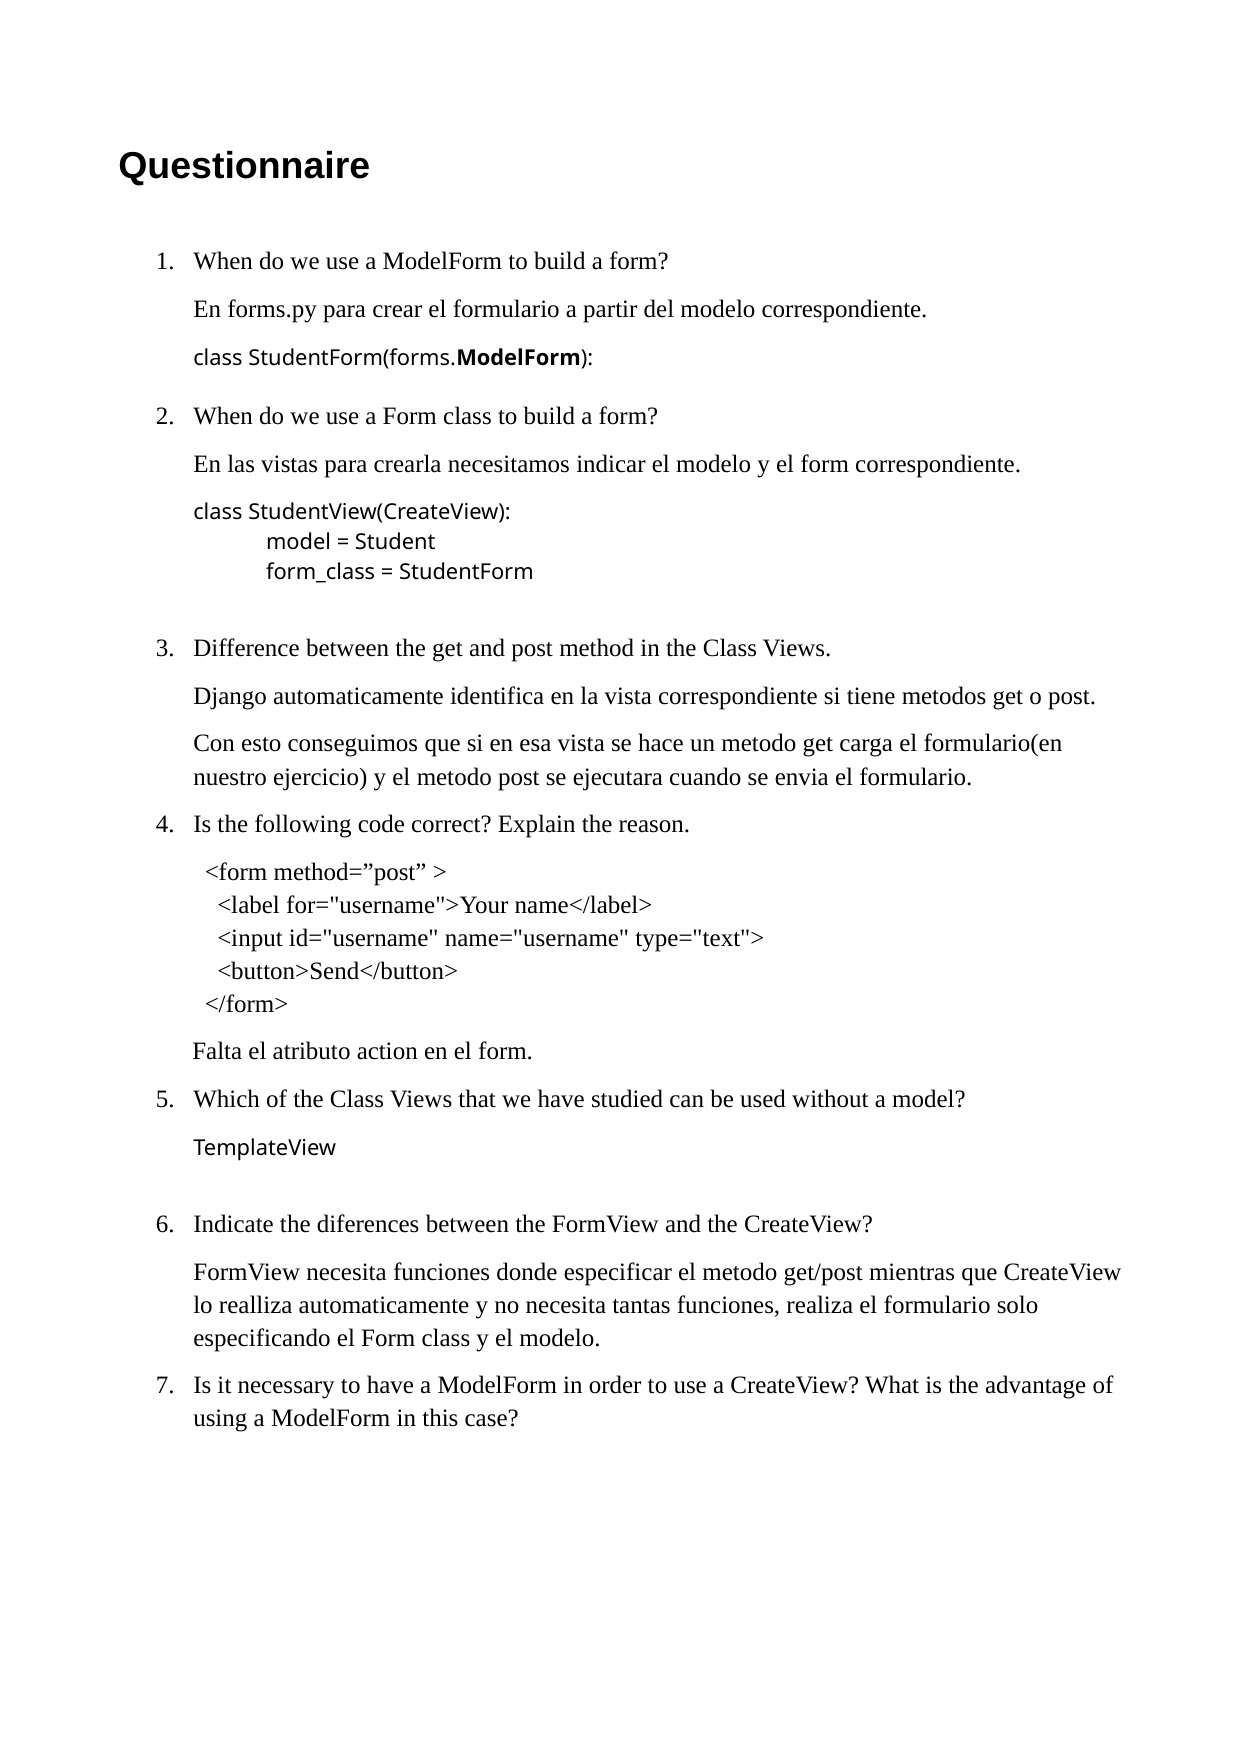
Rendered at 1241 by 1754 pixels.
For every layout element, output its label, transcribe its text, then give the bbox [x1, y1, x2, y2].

list Indicate the diferences between the FormView and the CreateView? [156, 1209, 1122, 1238]
list Is it necessary to have a ModelForm in order to use a CreateView? What is the advantage of using a ModelForm in this case? [156, 1370, 1122, 1432]
text model = Student [118, 526, 1122, 556]
text Falta el atributo action en el form. [192, 1036, 1122, 1065]
list class StudentView(CreateView): [156, 496, 1122, 526]
subtitle Questionnaire [118, 143, 1122, 186]
list Is the following code correct? Explain the reason. [156, 809, 1122, 838]
text form_class = StudentForm [118, 556, 1122, 586]
list Which of the Class Views that we have studied can be used without a model? [156, 1084, 1122, 1113]
list Con esto conseguimos que si en esa vista se hace un metodo get carga el formulario(en nuestro ejercicio) y el metodo post se ejecutara cuando se envia el formulario. [156, 728, 1122, 790]
list Django automaticamente identifica en la vista correspondiente si tiene metodos get o post. [156, 681, 1122, 710]
text <form method=”post” > <label for="username">Your name</label> <input id="username" name="username" type="text"> <button>Send</button> </form> [192, 857, 1122, 1018]
list When do we use a ModelForm to build a form? [156, 246, 1122, 275]
list En las vistas para crearla necesitamos indicar el modelo y el form correspondiente. [156, 449, 1122, 477]
list FormView necesita funciones donde especificar el metodo get/post mientras que CreateView lo realliza automaticamente y no necesita tantas funciones, realiza el formulario solo especificando el Form class y el modelo. [156, 1257, 1122, 1351]
list En forms.py para crear el formulario a partir del modelo correspondiente. [156, 294, 1122, 323]
list When do we use a Form class to build a form? [156, 401, 1122, 430]
list class StudentForm(forms.ModelForm): [156, 342, 1122, 371]
list Difference between the get and post method in the Class Views. [156, 633, 1122, 662]
list TemplateView [156, 1132, 1122, 1161]
